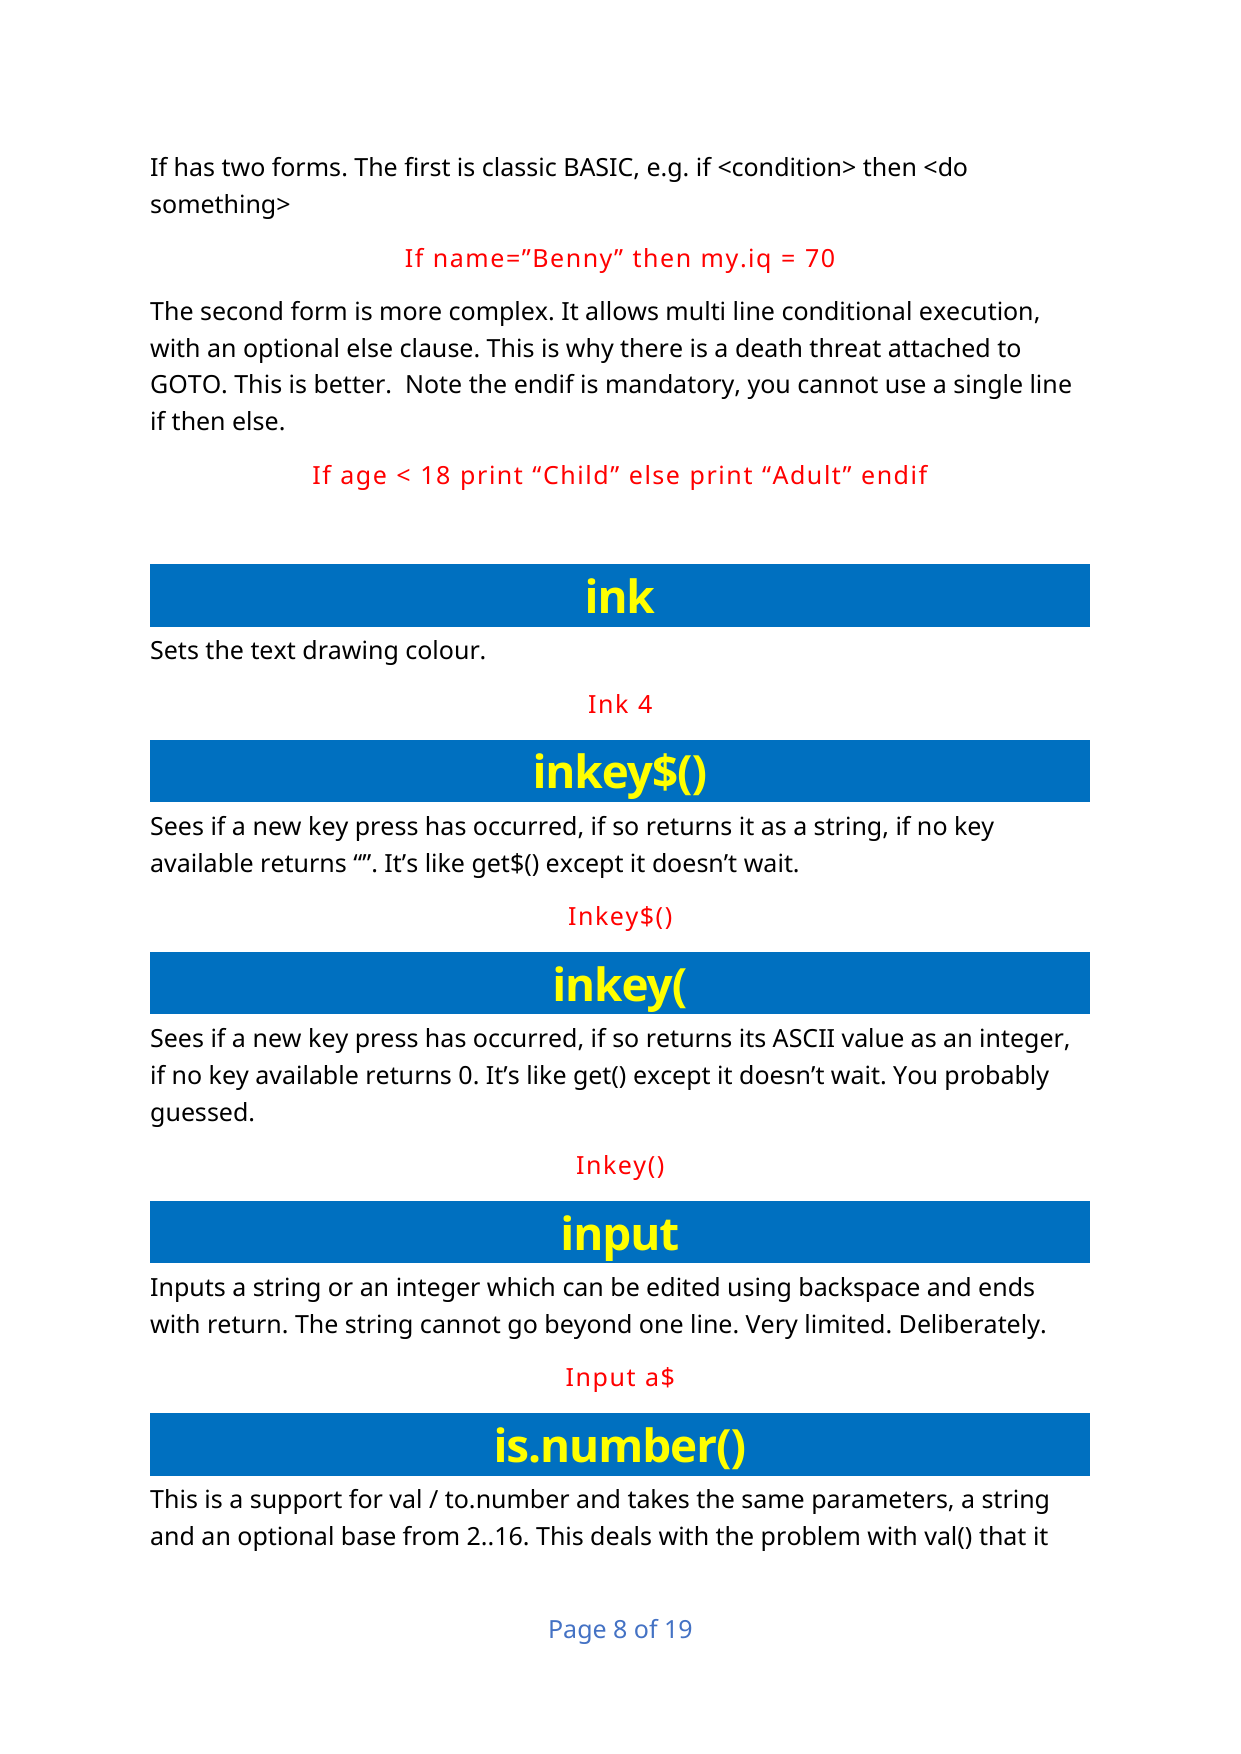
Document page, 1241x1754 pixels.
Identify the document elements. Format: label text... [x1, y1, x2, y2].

subtitle If name=”Benny” then my.iq = 70 [150, 240, 1090, 274]
text Inputs a string or an integer which can be edited using backspace and ends with return. The string cannot go beyond one line. Very limited. Deliberately. [150, 1270, 1090, 1341]
subtitle Ink 4 [150, 686, 1090, 720]
text Sees if a new key press has occurred, if so returns its ASCII value as an integer, if no key available returns 0. It’s like get() except it doesn’t wait. You probably guessed. [150, 1021, 1090, 1128]
title is.number() [150, 1413, 1090, 1476]
title inkey( [150, 952, 1090, 1014]
title ink [150, 564, 1090, 627]
text This is a support for val / to.number and takes the same parameters, a string and an optional base from 2..16. This deals with the problem with val() that it [150, 1482, 1090, 1553]
subtitle If age < 18 print “Child” else print “Adult” endif [150, 457, 1090, 491]
title inkey$() [150, 740, 1090, 802]
text Sees if a new key press has occurred, if so returns it as a string, if no key available returns “”. It’s like get$() except it doesn’t wait. [150, 808, 1090, 879]
text Sets the text drawing colour. [150, 633, 1090, 667]
text If has two forms. The first is classic BASIC, e.g. if <condition> then <do something> [150, 150, 1090, 221]
subtitle Inkey$() [150, 899, 1090, 933]
subtitle Inkey() [150, 1148, 1090, 1182]
subtitle Input a$ [150, 1360, 1090, 1394]
title input [150, 1201, 1090, 1263]
text The second form is more complex. It allows multi line conditional execution, with an optional else clause. This is why there is a death threat attached to GOTO. This is better. Note the endif is mandatory, you cannot use a single line if then else. [150, 294, 1090, 438]
